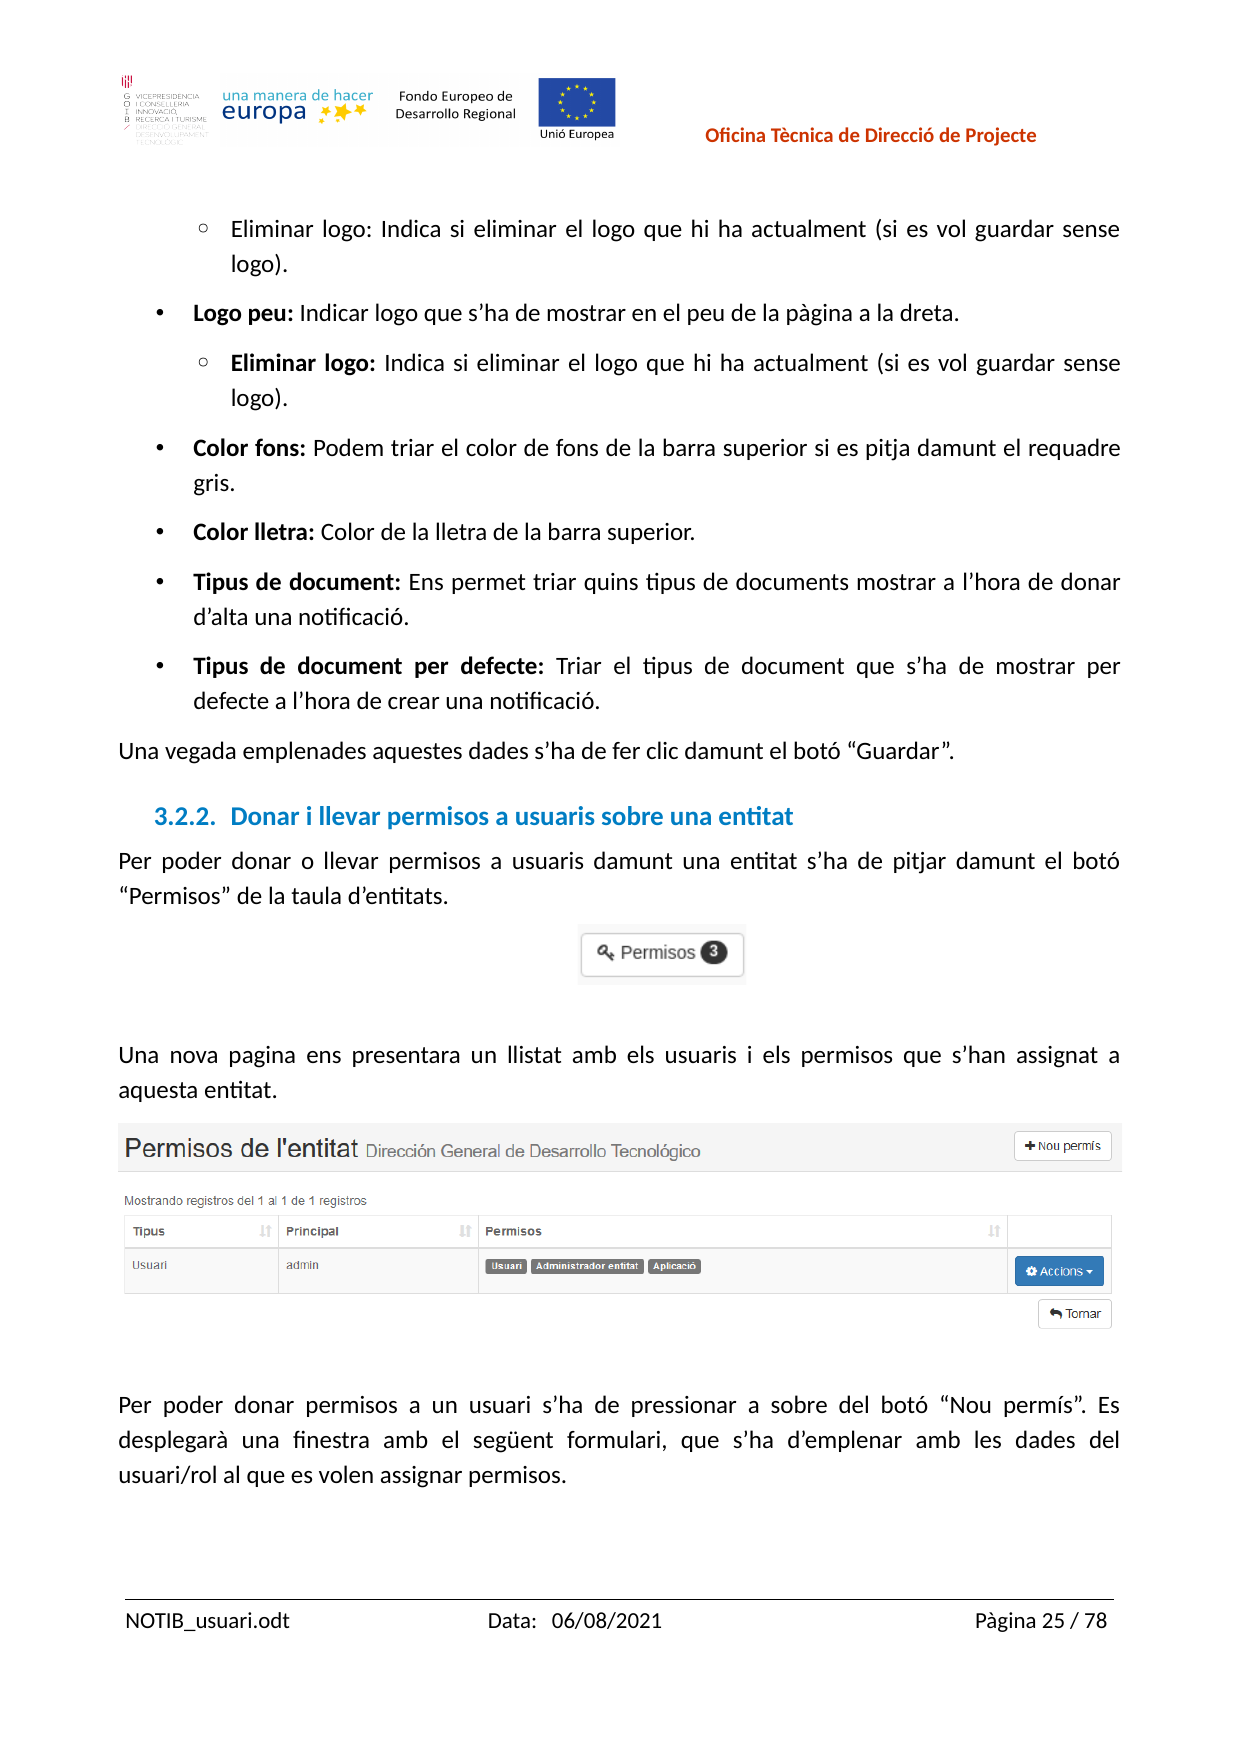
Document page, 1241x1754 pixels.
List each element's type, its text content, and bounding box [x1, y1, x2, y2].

text Per poder donar permisos a un usuari s’ha de pressionar a sobre del botó “Nou permís”. Es desplegarà una finestra amb el següent formulari, que s’ha d’emplenar amb les dades del usuari/rol al que es volen assignar permisos. [118, 1389, 1122, 1489]
list Logo peu: Indicar logo que s’ha de mostrar en el peu de la pàgina a la dreta. [156, 298, 1122, 328]
picture [219, 73, 621, 147]
text Una vegada emplenades aquestes dades s’ha de fer clic damunt el botó “Guardar”. [118, 735, 1122, 766]
picture [118, 1123, 1123, 1335]
list Tipus de document: Ens permet triar quins tipus de documents mostrar a l’hora de donar d’alta una notificació. [156, 566, 1122, 631]
list Tipus de document per defecte: Triar el tipus de document que s’ha de mostrar per defecte a l’hora de crear una notificació. [156, 651, 1122, 716]
list Eliminar logo: Indica si eliminar el logo que hi ha actualment (si es vol guardar sense logo). [193, 347, 1122, 413]
picture [577, 924, 747, 985]
text Una nova pagina ens presentara un llistat amb els usuaris i els permisos que s’han assignat a aquesta entitat. [118, 1039, 1122, 1104]
list Eliminar logo: Indica si eliminar el logo que hi ha actualment (si es vol guardar sense logo). [193, 213, 1122, 278]
picture [118, 73, 213, 147]
list Color fons: Podem triar el color de fons de la barra superior si es pitja damunt el requadre gris. [156, 432, 1122, 497]
text Per poder donar o llevar permisos a usuaris damunt una entitat s’ha de pitjar damunt el botó “Permisos” de la taula d’entitats. [118, 845, 1122, 910]
subtitle Donar i llevar permisos a usuaris sobre una entitat [153, 799, 1122, 832]
list Color lletra: Color de la lletra de la barra superior. [156, 516, 1122, 547]
